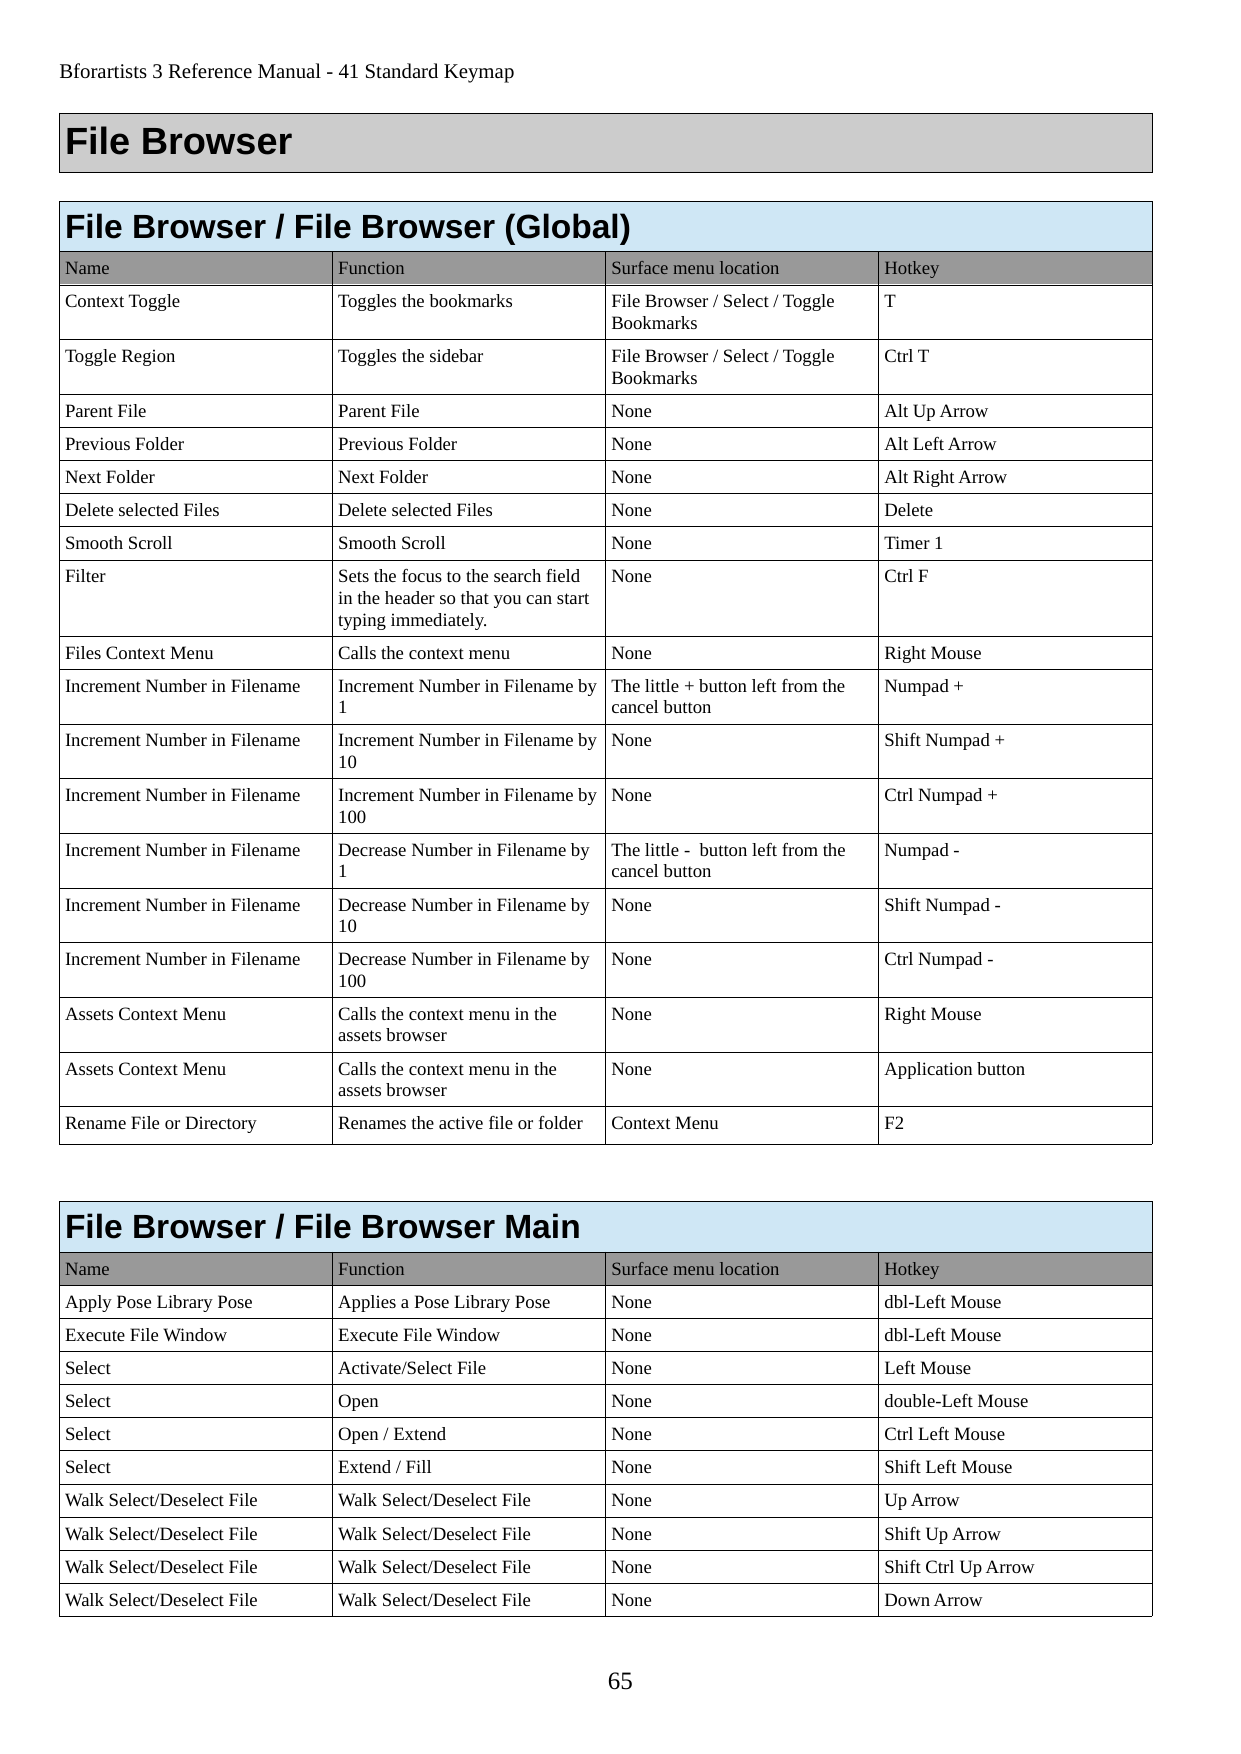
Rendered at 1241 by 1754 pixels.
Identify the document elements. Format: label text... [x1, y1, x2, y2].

table_cell None [606, 998, 878, 1052]
table_cell Context Toggle [60, 286, 332, 339]
table_cell Previous Folder [60, 428, 332, 460]
table_cell Ctrl F [879, 561, 1152, 636]
table_cell Application button [879, 1053, 1152, 1106]
table_cell Renames the active file or folder [333, 1107, 605, 1144]
table_cell Ctrl Numpad - [879, 943, 1152, 997]
table_cell The little + button left from the cancel button [606, 670, 878, 723]
table_cell Previous Folder [333, 428, 605, 460]
table_cell Walk Select/Deselect File [333, 1584, 605, 1616]
table_cell Assets Context Menu [60, 998, 332, 1052]
table_cell Shift Up Arrow [879, 1518, 1152, 1550]
table_cell None [606, 1551, 878, 1583]
table_cell Walk Select/Deselect File [333, 1551, 605, 1583]
table_cell Increment Number in Filename [60, 670, 332, 723]
table_cell File Browser / Select / Toggle Bookmarks [606, 286, 878, 339]
table_cell Alt Up Arrow [879, 395, 1152, 427]
table_cell Hotkey [879, 1253, 1152, 1285]
table_cell None [606, 1518, 878, 1550]
table_cell Increment Number in Filename [60, 889, 332, 942]
table_cell Increment Number in Filename by 10 [333, 725, 605, 778]
table_cell dbl-Left Mouse [879, 1319, 1152, 1351]
table_cell Hotkey [879, 252, 1152, 284]
table_cell Walk Select/Deselect File [333, 1518, 605, 1550]
table_cell Increment Number in Filename by 100 [333, 779, 605, 833]
table_cell Numpad + [879, 670, 1152, 723]
table_cell Increment Number in Filename [60, 725, 332, 778]
table_cell Rename File or Directory [60, 1107, 332, 1144]
table_cell None [606, 1352, 878, 1384]
table_cell Extend / Fill [333, 1451, 605, 1483]
table_cell Walk Select/Deselect File [60, 1551, 332, 1583]
table_cell Next Folder [60, 461, 332, 493]
table_cell T [879, 286, 1152, 339]
table_cell Right Mouse [879, 998, 1152, 1052]
table_cell Ctrl Left Mouse [879, 1418, 1152, 1450]
table_cell Increment Number in Filename by 1 [333, 670, 605, 723]
table_cell Select [60, 1385, 332, 1417]
table_cell None [606, 1418, 878, 1450]
table_cell Ctrl T [879, 340, 1152, 394]
table_cell Function [333, 252, 605, 284]
table_cell Apply Pose Library Pose [60, 1286, 332, 1318]
table_header File Browser [60, 114, 1152, 172]
table_cell None [606, 494, 878, 526]
table_cell Calls the context menu in the assets browser [333, 998, 605, 1052]
table_cell Calls the context menu [333, 637, 605, 669]
table_cell Filter [60, 561, 332, 636]
table_cell Delete selected Files [333, 494, 605, 526]
table_cell Increment Number in Filename [60, 779, 332, 833]
table_cell Execute File Window [60, 1319, 332, 1351]
table_cell None [606, 1451, 878, 1483]
table_cell Down Arrow [879, 1584, 1152, 1616]
table_cell Decrease Number in Filename by 100 [333, 943, 605, 997]
table_cell Delete selected Files [60, 494, 332, 526]
table_cell None [606, 1319, 878, 1351]
table_cell Walk Select/Deselect File [60, 1584, 332, 1616]
table_cell None [606, 1584, 878, 1616]
table_header File Browser / File Browser (Global) [60, 202, 1152, 251]
table_cell None [606, 1485, 878, 1517]
table_cell Numpad - [879, 834, 1152, 888]
table_cell Walk Select/Deselect File [60, 1485, 332, 1517]
table_cell Parent File [333, 395, 605, 427]
table_cell Shift Ctrl Up Arrow [879, 1551, 1152, 1583]
table_cell Surface menu location [606, 1253, 878, 1285]
table_cell double-Left Mouse [879, 1385, 1152, 1417]
table_cell Increment Number in Filename [60, 943, 332, 997]
table_cell Name [60, 1253, 332, 1285]
table_cell Toggles the bookmarks [333, 286, 605, 339]
table_cell Smooth Scroll [333, 527, 605, 559]
table_header File Browser / File Browser Main [60, 1202, 1152, 1252]
table_cell Select [60, 1451, 332, 1483]
table_cell Sets the focus to the search field in the header so that you can start typing immediately. [333, 561, 605, 636]
table_cell Context Menu [606, 1107, 878, 1144]
table_cell Open / Extend [333, 1418, 605, 1450]
table_cell Shift Left Mouse [879, 1451, 1152, 1483]
table_cell Walk Select/Deselect File [60, 1518, 332, 1550]
table_cell Toggles the sidebar [333, 340, 605, 394]
table_cell None [606, 428, 878, 460]
table_cell Decrease Number in Filename by 10 [333, 889, 605, 942]
table_cell Shift Numpad + [879, 725, 1152, 778]
table_cell Open [333, 1385, 605, 1417]
table_cell Left Mouse [879, 1352, 1152, 1384]
table_cell None [606, 395, 878, 427]
table_cell Name [60, 252, 332, 284]
table_cell None [606, 725, 878, 778]
table_cell None [606, 1053, 878, 1106]
table_cell Smooth Scroll [60, 527, 332, 559]
table_cell Execute File Window [333, 1319, 605, 1351]
table_cell Timer 1 [879, 527, 1152, 559]
table_cell Delete [879, 494, 1152, 526]
table_cell Alt Right Arrow [879, 461, 1152, 493]
table_cell None [606, 1286, 878, 1318]
table_cell Ctrl Numpad + [879, 779, 1152, 833]
table_cell Select [60, 1418, 332, 1450]
table_cell None [606, 561, 878, 636]
table_cell None [606, 527, 878, 559]
table_cell Next Folder [333, 461, 605, 493]
table_cell Up Arrow [879, 1485, 1152, 1517]
table_cell None [606, 1385, 878, 1417]
table_cell None [606, 889, 878, 942]
table_cell Select [60, 1352, 332, 1384]
table_cell None [606, 461, 878, 493]
table_cell None [606, 943, 878, 997]
table_cell Toggle Region [60, 340, 332, 394]
table_cell Function [333, 1253, 605, 1285]
table_cell File Browser / Select / Toggle Bookmarks [606, 340, 878, 394]
table_cell Decrease Number in Filename by 1 [333, 834, 605, 888]
table_cell Shift Numpad - [879, 889, 1152, 942]
table_cell Parent File [60, 395, 332, 427]
table_cell Surface menu location [606, 252, 878, 284]
table_cell None [606, 779, 878, 833]
table_cell dbl-Left Mouse [879, 1286, 1152, 1318]
table_cell Calls the context menu in the assets browser [333, 1053, 605, 1106]
table_cell Files Context Menu [60, 637, 332, 669]
table_cell F2 [879, 1107, 1152, 1144]
table_cell Right Mouse [879, 637, 1152, 669]
table_cell Alt Left Arrow [879, 428, 1152, 460]
table_cell Increment Number in Filename [60, 834, 332, 888]
table_cell Activate/Select File [333, 1352, 605, 1384]
table_cell Assets Context Menu [60, 1053, 332, 1106]
table_cell None [606, 637, 878, 669]
table_cell Walk Select/Deselect File [333, 1485, 605, 1517]
table_cell Applies a Pose Library Pose [333, 1286, 605, 1318]
table_cell The little - button left from the cancel button [606, 834, 878, 888]
